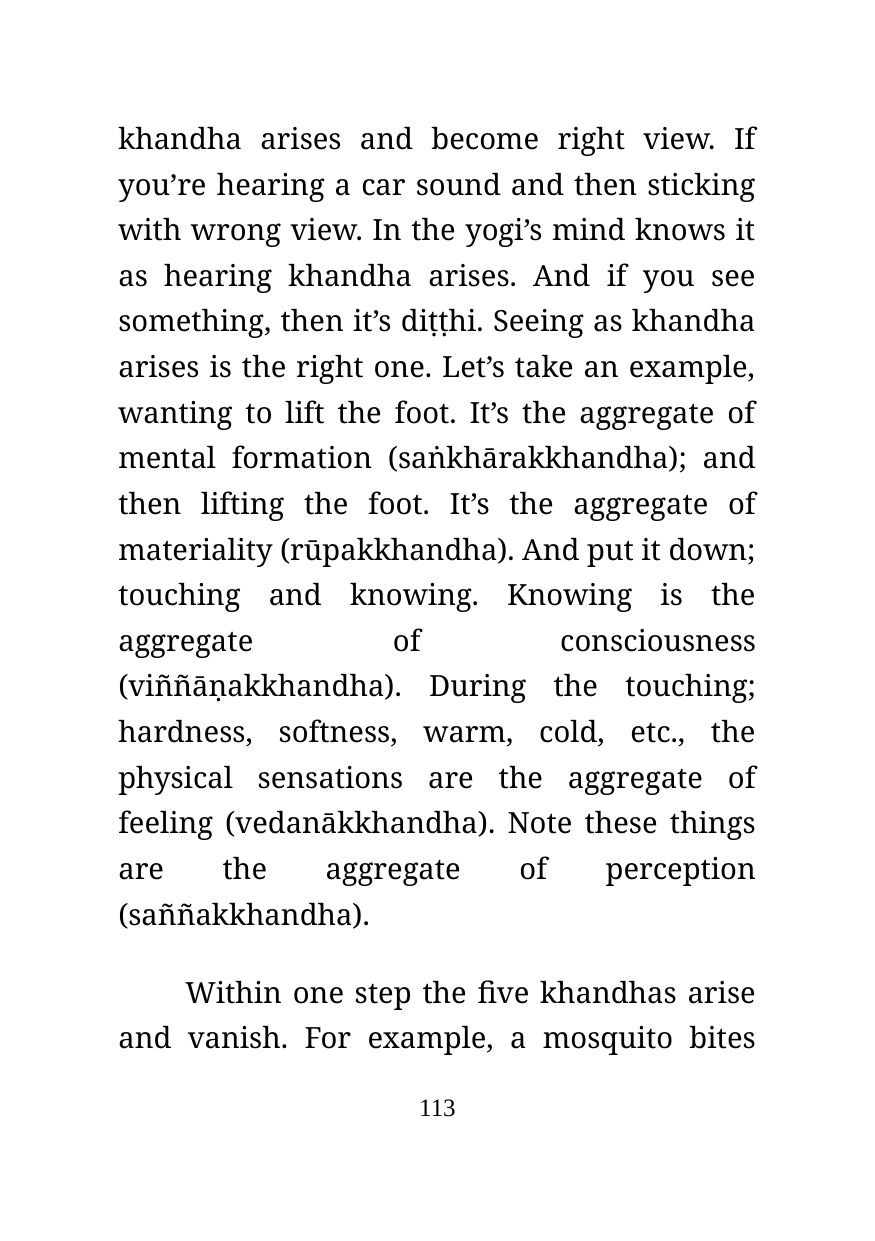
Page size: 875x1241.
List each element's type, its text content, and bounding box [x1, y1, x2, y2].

text Within one step the five khandhas arise and vanish. For example, a mosquito bites [118, 972, 756, 1057]
text khandha arises and become right view. If you’re hearing a car sound and then sticking with wrong view. In the yogi’s mind knows it as hearing khandha arises. And if you see something, then it’s diṭṭhi. Seeing as khandha arises is the right one. Let’s take an example, wanting to lift the foot. It’s the aggregate of mental formation (saṅkhārakkhandha); and then lifting the foot. It’s the aggregate of materiality (rūpakkhandha). And put it down; touching and knowing. Knowing is the aggregate of consciousness (viññāṇakkhandha). During the touching; hardness, softness, warm, cold, etc., the physical sensations are the aggregate of feeling (vedanākkhandha). Note these things are the aggregate of perception (saññakkhandha). [118, 118, 756, 933]
